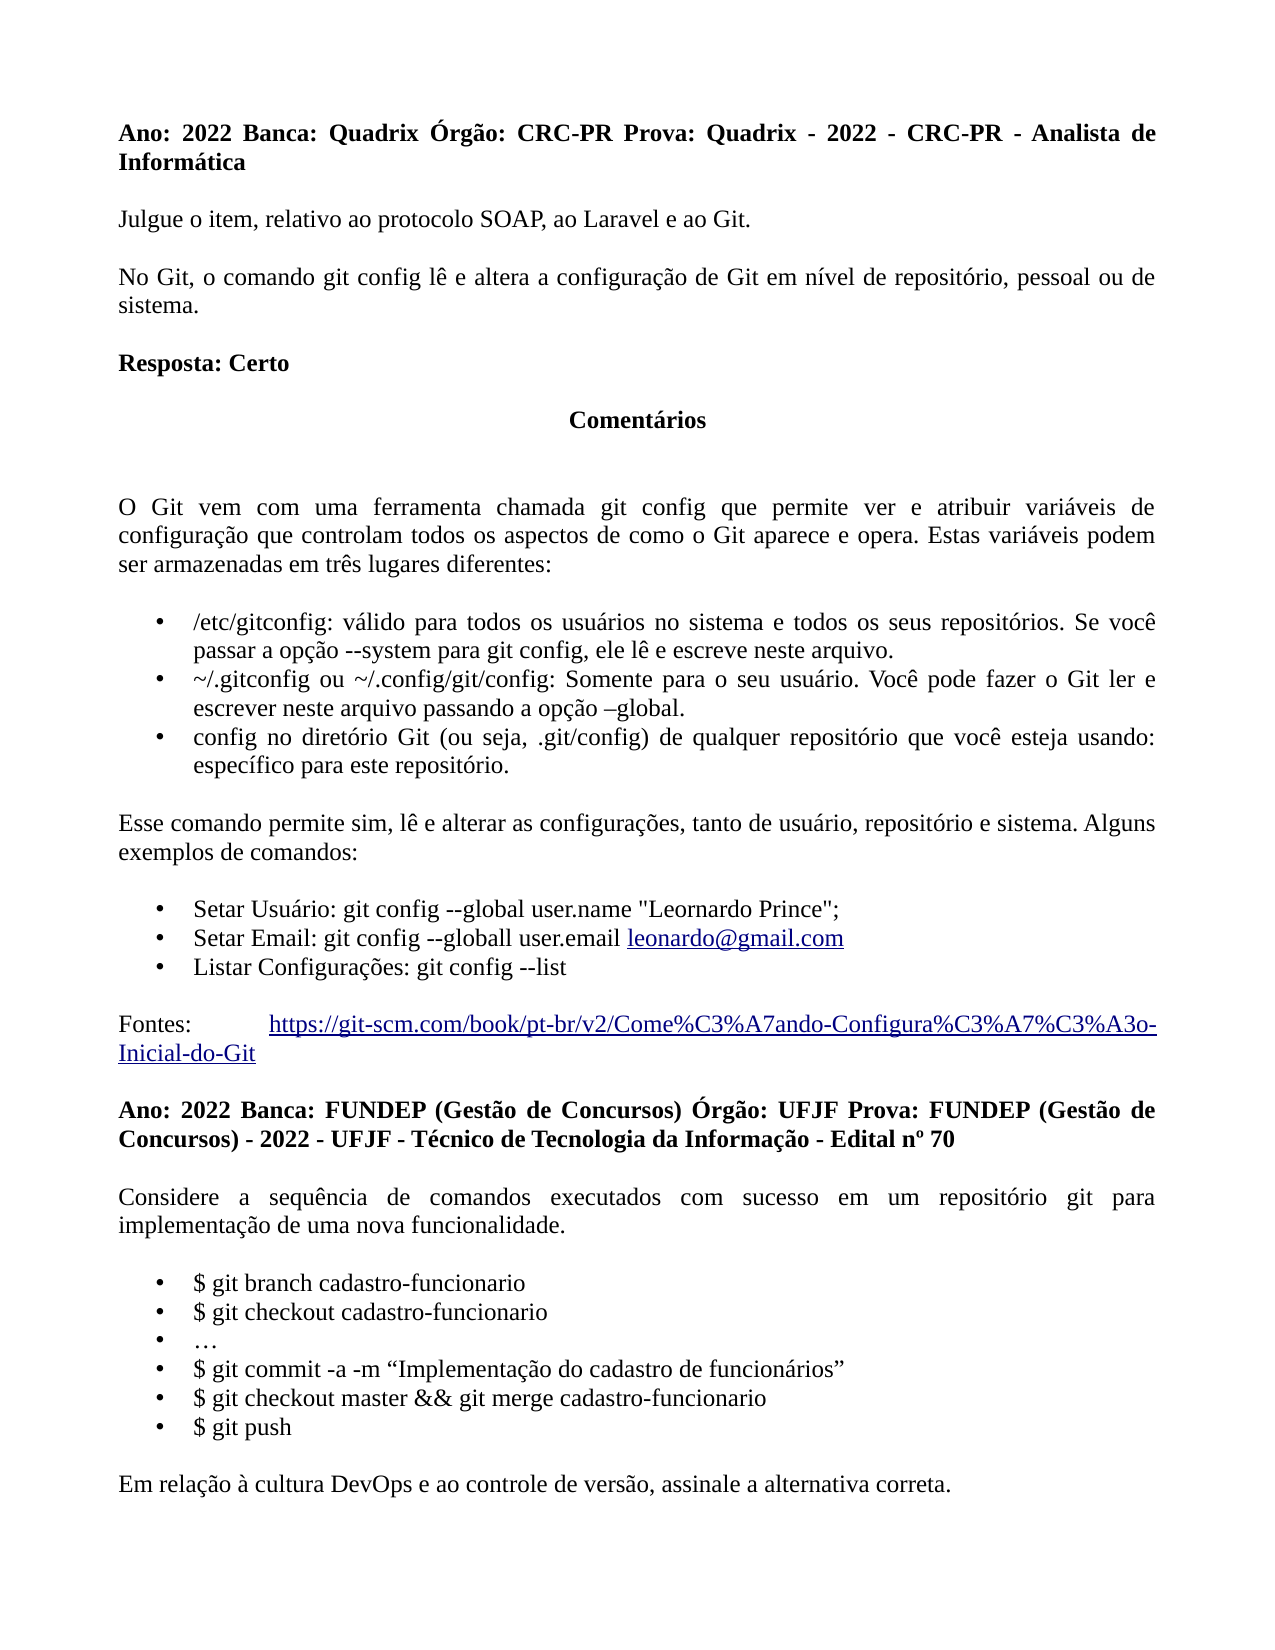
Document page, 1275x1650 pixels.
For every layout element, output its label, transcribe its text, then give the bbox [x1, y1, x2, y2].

text Fontes: https://git-scm.com/book/pt-br/v2/Come%C3%A7ando-Configura%C3%A7%C3%A3o-Inicial-do-Git [118, 1009, 1157, 1067]
text Comentários [118, 406, 1157, 434]
text Esse comando permite sim, lê e alterar as configurações, tanto de usuário, repositório e sistema. Alguns exemplos de comandos: [118, 808, 1157, 866]
list $ git push [156, 1412, 1157, 1441]
text O Git vem com uma ferramenta chamada git config que permite ver e atribuir variáveis de configuração que controlam todos os aspectos de como o Git aparece e opera. Estas variáveis podem ser armazenadas em três lugares diferentes: [118, 492, 1157, 578]
text Considere a sequência de comandos executados com sucesso em um repositório git para implementação de uma nova funcionalidade. [118, 1182, 1157, 1239]
list ~/.gitconfig ou ~/.config/git/config: Somente para o seu usuário. Você pode fazer o Git ler e escrever neste arquivo passando a opção –global. [156, 664, 1157, 722]
text Julgue o item, relativo ao protocolo SOAP, ao Laravel e ao Git. [118, 204, 1157, 233]
list Listar Configurações: git config --list [156, 952, 1157, 981]
text Resposta: Certo [118, 348, 1157, 377]
list Setar Usuário: git config --global user.name "Leornardo Prince"; [156, 894, 1157, 923]
list $ git checkout cadastro-funcionario [156, 1297, 1157, 1326]
text Ano: 2022 Banca: Quadrix Órgão: CRC-PR Prova: Quadrix - 2022 - CRC-PR - Analista de Informática [118, 118, 1157, 176]
list config no diretório Git (ou seja, .git/config) de qualquer repositório que você esteja usando: específico para este repositório. [156, 722, 1157, 779]
list $ git commit -a -m “Implementação do cadastro de funcionários” [156, 1354, 1157, 1383]
text Ano: 2022 Banca: FUNDEP (Gestão de Concursos) Órgão: UFJF Prova: FUNDEP (Gestão de Concursos) - 2022 - UFJF - Técnico de Tecnologia da Informação - Edital nº 70 [118, 1096, 1157, 1153]
list … [156, 1326, 1157, 1354]
list /etc/gitconfig: válido para todos os usuários no sistema e todos os seus repositórios. Se você passar a opção --system para git config, ele lê e escreve neste arquivo. [156, 607, 1157, 664]
list Setar Email: git config --globall user.email leonardo@gmail.com [156, 923, 1157, 952]
text Em relação à cultura DevOps e ao controle de versão, assinale a alternativa correta. [118, 1469, 1157, 1498]
text No Git, o comando git config lê e altera a configuração de Git em nível de repositório, pessoal ou de sistema. [118, 262, 1157, 319]
list $ git checkout master && git merge cadastro-funcionario [156, 1383, 1157, 1412]
list $ git branch cadastro-funcionario [156, 1268, 1157, 1297]
